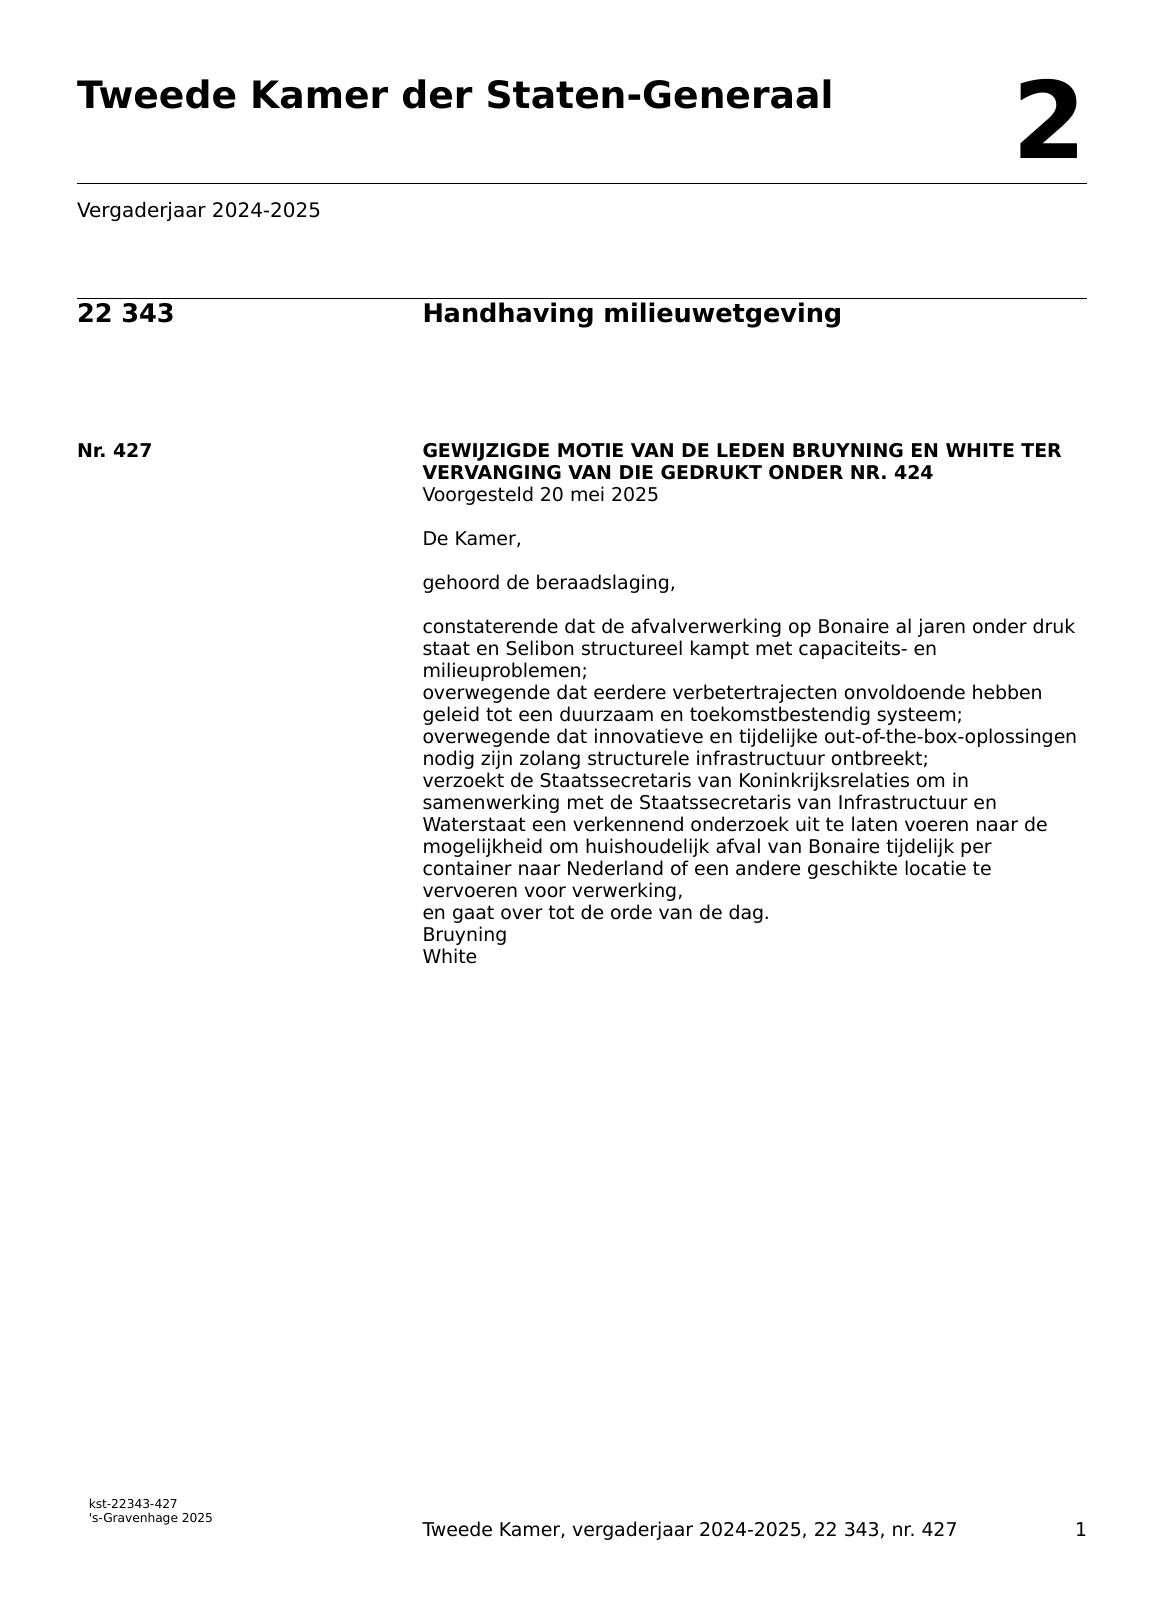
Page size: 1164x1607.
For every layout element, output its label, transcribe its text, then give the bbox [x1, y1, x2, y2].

text overwegende dat eerdere verbetertrajecten onvoldoende hebben geleid tot een duurzaam en toekomstbestendig systeem; [422, 682, 1087, 726]
text White [422, 946, 1087, 968]
text overwegende dat innovatieve en tijdelijke out-of-the-box-oplossingen nodig zijn zolang structurele infrastructuur ontbreekt; [422, 726, 1087, 770]
table_cell Vergaderjaar 2024-2025 [77, 184, 1087, 298]
table_header 2 [886, 59, 1087, 183]
table_header Tweede Kamer der Staten-Generaal [77, 59, 886, 183]
subtitle 22 343 Handhaving milieuwetgeving [77, 299, 1087, 329]
text constaterende dat de afvalverwerking op Bonaire al jaren onder druk staat en Selibon structureel kampt met capaciteits- en milieuproblemen; [422, 616, 1087, 682]
text verzoekt de Staatssecretaris van Koninkrijksrelaties om in samenwerking met de Staatssecretaris van Infrastructuur en Waterstaat een verkennend onderzoek uit te laten voeren naar de mogelijkheid om huishoudelijk afval van Bonaire tijdelijk per container naar Nederland of een andere geschikte locatie te vervoeren voor verwerking, [422, 770, 1087, 902]
text gehoord de beraadslaging, [422, 572, 1087, 594]
text Bruyning [422, 924, 1087, 946]
text en gaat over tot de orde van de dag. [422, 902, 1087, 924]
text kst-22343-427 [88, 1497, 323, 1511]
text 's-Gravenhage 2025 [88, 1511, 323, 1525]
text Voorgesteld 20 mei 2025 [422, 484, 1087, 506]
subtitle Nr. 427 GEWIJZIGDE MOTIE VAN DE LEDEN BRUYNING EN WHITE TER VERVANGING VAN DIE GEDRUKT ONDER NR. 424 [77, 440, 1087, 484]
text De Kamer, [422, 528, 1087, 550]
